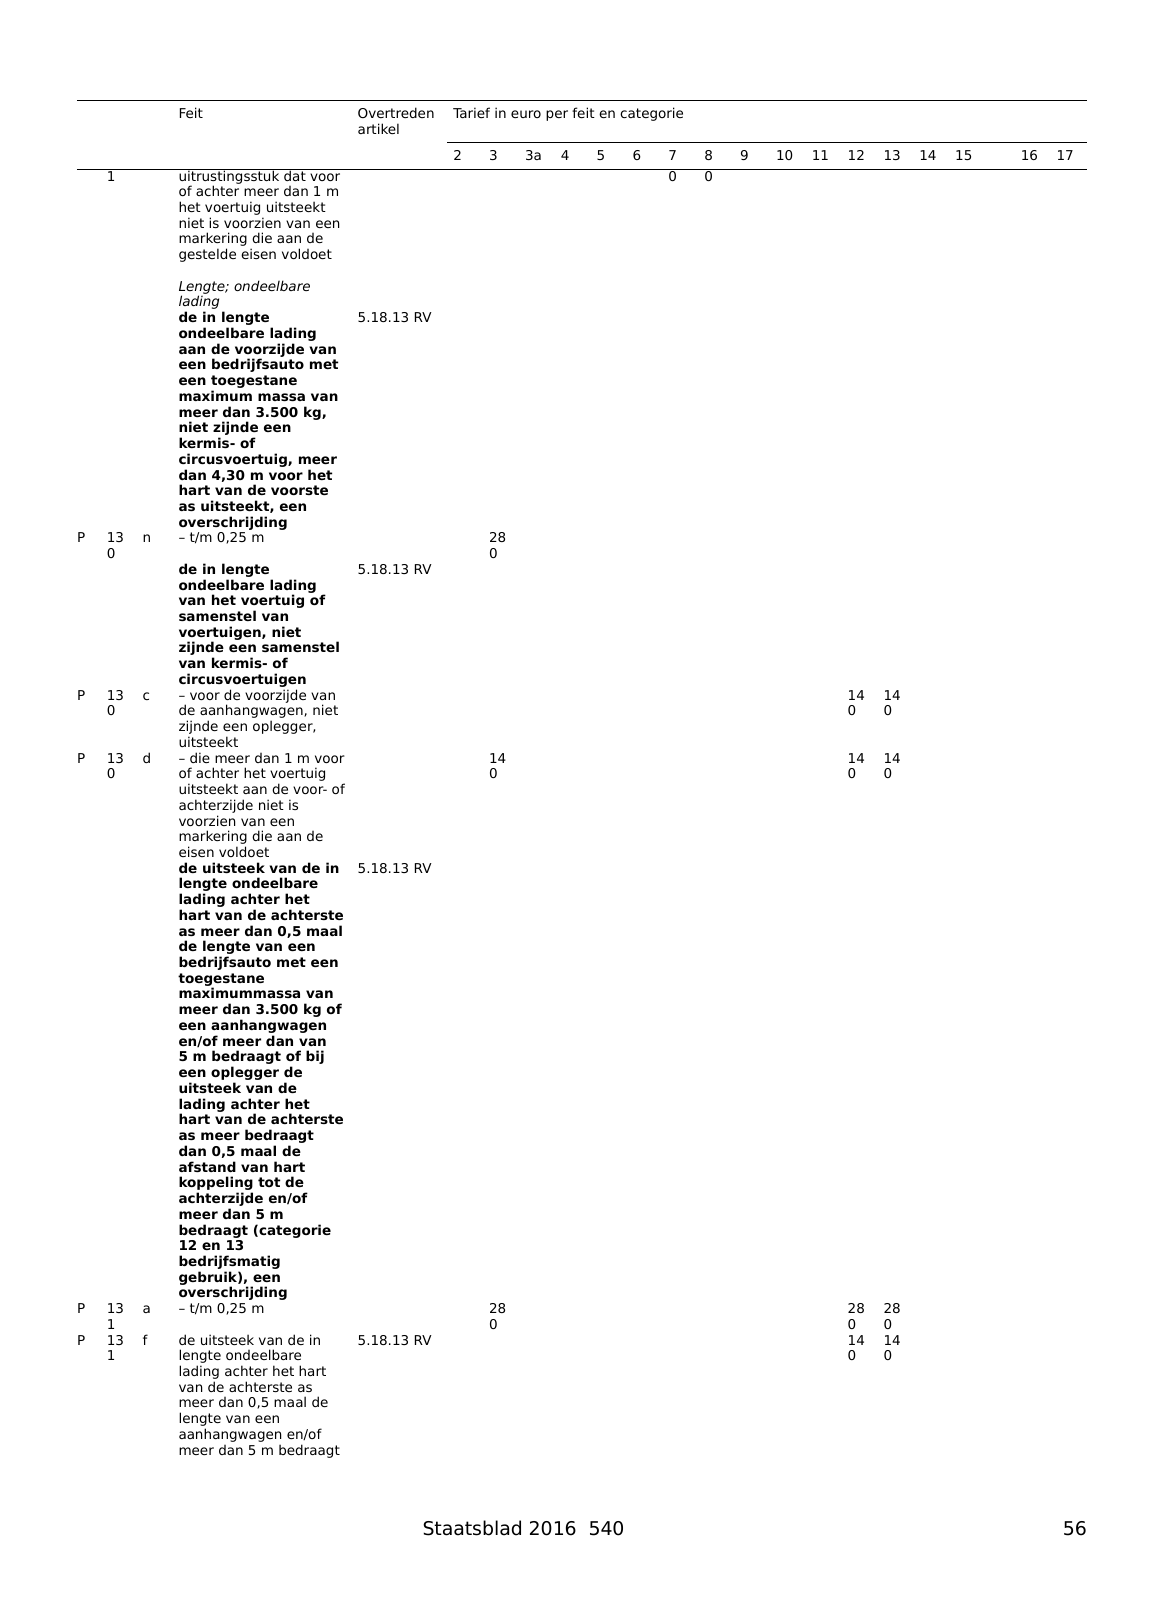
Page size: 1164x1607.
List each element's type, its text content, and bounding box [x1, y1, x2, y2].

table_cell 5.18.13 RV [352, 861, 447, 1301]
table_cell [1015, 263, 1051, 278]
table_cell [483, 861, 519, 1301]
table_cell [591, 861, 626, 1301]
table_cell 14 [913, 143, 949, 168]
table_cell [1015, 1301, 1051, 1332]
table_cell [519, 170, 555, 263]
table_cell 11 [806, 143, 841, 168]
table_cell [555, 170, 591, 263]
table_cell [949, 861, 1015, 1301]
table_cell [734, 310, 770, 530]
table_cell [949, 1333, 1015, 1458]
table_cell [136, 263, 172, 278]
table_cell 7 [662, 143, 698, 168]
table_cell 140 [841, 688, 877, 750]
table_cell 5 [591, 143, 626, 168]
table_cell [662, 1301, 698, 1332]
table_cell [519, 1301, 555, 1332]
table_cell 3 [483, 143, 519, 168]
table_cell [447, 562, 483, 687]
table_cell 9 [734, 143, 770, 168]
table_cell [877, 530, 913, 562]
table_cell [626, 562, 662, 687]
table_cell [626, 170, 662, 263]
table_cell [591, 688, 626, 750]
table_cell Lengte; ondeelbare lading [172, 279, 352, 310]
table_cell 280 [483, 1301, 519, 1332]
table_cell P [77, 1333, 101, 1458]
table_cell [806, 530, 841, 562]
table_cell n [136, 530, 172, 562]
table_cell [734, 530, 770, 562]
table_cell [770, 530, 806, 562]
table_cell [1015, 562, 1051, 687]
table_cell [77, 142, 101, 168]
table_cell [806, 861, 841, 1301]
table_cell 140 [877, 750, 913, 861]
table_cell [806, 688, 841, 750]
table_cell [626, 530, 662, 562]
table_cell [913, 861, 949, 1301]
table_cell de uitsteek van de in lengte ondeelbare lading achter het hart van de achterste as meer dan 0,5 maal de lengte van een aanhangwagen en/of meer dan 5 m bedraagt [172, 1333, 352, 1458]
table_header Feit [172, 101, 352, 142]
table_cell [519, 530, 555, 562]
table_cell [662, 688, 698, 750]
table_cell c [136, 688, 172, 750]
table_cell [136, 310, 172, 530]
table_cell [734, 750, 770, 861]
table_cell 0 [662, 170, 698, 263]
table_cell [770, 562, 806, 687]
table_cell 140 [483, 750, 519, 861]
table_cell de in lengte ondeelbare lading aan de voorzijde van een bedrijfsauto met een toegestane maximum massa van meer dan 3.500 kg, niet zijnde een kermis- of circusvoertuig, meer dan 4,30 m voor het hart van de voorste as uitsteekt, een overschrijding [172, 310, 352, 530]
table_cell [519, 263, 555, 278]
table_cell [734, 688, 770, 750]
table_cell [136, 562, 172, 687]
table_cell 5.18.13 RV [352, 562, 447, 687]
table_header [77, 101, 101, 142]
table_cell [591, 279, 626, 310]
table_cell [77, 170, 101, 263]
table_cell [519, 1333, 555, 1458]
table_cell P [77, 530, 101, 562]
table_cell [555, 750, 591, 861]
table_cell [136, 142, 172, 168]
table_cell [1051, 310, 1087, 530]
table_cell [77, 861, 101, 1301]
table_cell [662, 861, 698, 1301]
table_cell [662, 1333, 698, 1458]
table_cell [662, 263, 698, 278]
table_cell [447, 170, 483, 263]
table_cell [662, 310, 698, 530]
table_cell [770, 1333, 806, 1458]
table_cell [77, 310, 101, 530]
table_cell [949, 279, 1015, 310]
table_cell [172, 263, 352, 278]
table_cell – die meer dan 1 m voor of achter het voertuig uitsteekt aan de voor- of achterzijde niet is voorzien van een markering die aan de eisen voldoet [172, 750, 352, 861]
table_cell [949, 1301, 1015, 1332]
table_cell 13 [877, 143, 913, 168]
table_cell f [136, 1333, 172, 1458]
table_cell [806, 310, 841, 530]
table_cell 5.18.13 RV [352, 1333, 447, 1458]
table_cell [483, 279, 519, 310]
table_cell [555, 1333, 591, 1458]
table_cell [626, 263, 662, 278]
table_cell – t/m 0,25 m [172, 1301, 352, 1332]
table_cell [172, 142, 352, 168]
table_cell [913, 263, 949, 278]
table_cell [913, 1333, 949, 1458]
table_cell [841, 310, 877, 530]
table_cell [913, 170, 949, 263]
table_cell [913, 562, 949, 687]
table_cell [913, 310, 949, 530]
table_cell [483, 688, 519, 750]
table_cell 3a [519, 143, 555, 168]
table_cell [1015, 170, 1051, 263]
table_cell [698, 263, 734, 278]
table_cell [77, 279, 101, 310]
table_cell [352, 279, 447, 310]
table_cell 140 [877, 1333, 913, 1458]
table_cell 5.18.13 RV [352, 310, 447, 530]
table_cell [806, 1333, 841, 1458]
table_cell [555, 310, 591, 530]
table_cell a [136, 1301, 172, 1332]
table_cell [770, 750, 806, 861]
table_cell [698, 562, 734, 687]
table_cell [1051, 750, 1087, 861]
table_cell P [77, 688, 101, 750]
table_cell [1051, 530, 1087, 562]
table_cell [1015, 1333, 1051, 1458]
table_cell [841, 562, 877, 687]
table_cell [806, 170, 841, 263]
table_cell [806, 279, 841, 310]
table_cell [841, 861, 877, 1301]
table_cell [698, 861, 734, 1301]
table_cell [626, 279, 662, 310]
table_cell P [77, 1301, 101, 1332]
table_cell [734, 861, 770, 1301]
table_cell [447, 1333, 483, 1458]
table_cell – voor de voorzijde van de aanhangwagen, niet zijnde een oplegger, uitsteekt [172, 688, 352, 750]
table_cell [1015, 530, 1051, 562]
table_cell [352, 530, 447, 562]
table_cell 0 [698, 170, 734, 263]
table_cell [555, 279, 591, 310]
table_cell 140 [877, 688, 913, 750]
table_cell [447, 750, 483, 861]
table_cell [806, 1301, 841, 1332]
table_cell [949, 263, 1015, 278]
table_cell [841, 279, 877, 310]
table_cell [1015, 310, 1051, 530]
table_cell [591, 562, 626, 687]
table_cell [698, 1301, 734, 1332]
table_cell d [136, 750, 172, 861]
table_cell [770, 279, 806, 310]
table_cell [770, 263, 806, 278]
table_cell [555, 688, 591, 750]
table_cell [698, 688, 734, 750]
table_cell [591, 170, 626, 263]
table_cell [841, 263, 877, 278]
table_cell [662, 530, 698, 562]
table_cell [101, 861, 136, 1301]
table_cell [698, 310, 734, 530]
table_cell de in lengte ondeelbare lading van het voertuig of samenstel van voertuigen, niet zijnde een samenstel van kermis- of circusvoertuigen [172, 562, 352, 687]
table_header [101, 101, 136, 142]
table_cell 1 [101, 170, 136, 263]
table_cell [352, 142, 447, 168]
table_cell [1015, 688, 1051, 750]
table_cell [626, 750, 662, 861]
table_cell [555, 562, 591, 687]
table_cell [555, 263, 591, 278]
table_cell [913, 1301, 949, 1332]
table_cell [662, 562, 698, 687]
table_cell [626, 1333, 662, 1458]
table_cell [101, 263, 136, 278]
table_cell [770, 688, 806, 750]
table_header Tarief in euro per feit en categorie [447, 101, 1087, 142]
table_cell [662, 750, 698, 861]
table_cell [447, 279, 483, 310]
table_cell [447, 530, 483, 562]
table_cell [734, 562, 770, 687]
table_cell [806, 562, 841, 687]
table_cell [352, 750, 447, 861]
table_cell [877, 861, 913, 1301]
table_cell 17 [1051, 143, 1087, 168]
table_cell 4 [555, 143, 591, 168]
table_cell [949, 170, 1015, 263]
table_cell 2 [447, 143, 483, 168]
table_cell [591, 530, 626, 562]
table_cell [1015, 279, 1051, 310]
table_cell – t/m 0,25 m [172, 530, 352, 562]
table_cell [734, 263, 770, 278]
table_cell [519, 750, 555, 861]
table_cell 16 [1015, 143, 1051, 168]
table_cell [447, 310, 483, 530]
table_cell [1051, 263, 1087, 278]
table_cell [555, 1301, 591, 1332]
table_cell [949, 688, 1015, 750]
table_cell [1051, 1301, 1087, 1332]
table_cell [841, 530, 877, 562]
table_cell 140 [841, 1333, 877, 1458]
table_cell 131 [101, 1301, 136, 1332]
table_cell [519, 279, 555, 310]
table_cell [877, 263, 913, 278]
table_cell [447, 1301, 483, 1332]
table_cell [734, 1301, 770, 1332]
table_cell [136, 279, 172, 310]
table_cell [949, 530, 1015, 562]
table_cell [555, 861, 591, 1301]
table_cell [519, 688, 555, 750]
table_cell [101, 310, 136, 530]
table_cell [1015, 861, 1051, 1301]
table_cell [698, 750, 734, 861]
table_cell [483, 1333, 519, 1458]
table_cell [483, 562, 519, 687]
table_cell [555, 530, 591, 562]
table_cell 130 [101, 688, 136, 750]
table_cell [1051, 279, 1087, 310]
table_cell [734, 279, 770, 310]
table_cell [913, 279, 949, 310]
table_cell [352, 688, 447, 750]
table_header Overtreden artikel [352, 101, 447, 142]
table_cell [734, 1333, 770, 1458]
table_header [136, 101, 172, 142]
table_cell [662, 279, 698, 310]
table_cell [591, 750, 626, 861]
table_cell P [77, 750, 101, 861]
table_cell 6 [626, 143, 662, 168]
table_cell 280 [483, 530, 519, 562]
table_cell [734, 170, 770, 263]
table_cell 130 [101, 530, 136, 562]
table_cell [519, 562, 555, 687]
table_cell [101, 562, 136, 687]
table_cell [913, 530, 949, 562]
table_cell 12 [841, 143, 877, 168]
table_cell [949, 562, 1015, 687]
table_cell [447, 688, 483, 750]
table_cell [877, 170, 913, 263]
table_cell [447, 861, 483, 1301]
table_cell [698, 1333, 734, 1458]
table_cell [770, 1301, 806, 1332]
table_cell [483, 170, 519, 263]
table_cell 130 [101, 750, 136, 861]
table_cell [77, 562, 101, 687]
table_cell uitrustingsstuk dat voor of achter meer dan 1 m het voertuig uitsteekt niet is voorzien van een markering die aan de gestelde eisen voldoet [172, 170, 352, 263]
table_cell [770, 861, 806, 1301]
table_cell [770, 310, 806, 530]
table_cell [1051, 170, 1087, 263]
table_cell 15 [949, 143, 1015, 168]
table_cell [591, 1301, 626, 1332]
table_cell [519, 310, 555, 530]
table_cell [806, 750, 841, 861]
table_cell [626, 688, 662, 750]
table_cell [483, 263, 519, 278]
table_cell 280 [841, 1301, 877, 1332]
table_cell [101, 142, 136, 168]
table_cell [806, 263, 841, 278]
table_cell [352, 1301, 447, 1332]
table_cell [913, 688, 949, 750]
table_cell [626, 861, 662, 1301]
table_cell [949, 750, 1015, 861]
table_cell [1051, 562, 1087, 687]
table_cell [1015, 750, 1051, 861]
table_cell de uitsteek van de in lengte ondeelbare lading achter het hart van de achterste as meer dan 0,5 maal de lengte van een bedrijfsauto met een toegestane maximummassa van meer dan 3.500 kg of een aanhangwagen en/of meer dan van 5 m bedraagt of bij een oplegger de uitsteek van de lading achter het hart van de achterste as meer bedraagt dan 0,5 maal de afstand van hart koppeling tot de achterzijde en/of meer dan 5 m bedraagt (categorie 12 en 13 bedrijfsmatig gebruik), een overschrijding [172, 861, 352, 1301]
table_cell [447, 263, 483, 278]
table_cell [949, 310, 1015, 530]
table_cell [591, 1333, 626, 1458]
table_cell [698, 530, 734, 562]
table_cell 140 [841, 750, 877, 861]
table_cell 8 [698, 143, 734, 168]
table_cell [1051, 1333, 1087, 1458]
table_cell [352, 170, 447, 263]
table_cell [591, 310, 626, 530]
table_cell [877, 562, 913, 687]
table_cell 280 [877, 1301, 913, 1332]
table_cell [77, 263, 101, 278]
table_cell 10 [770, 143, 806, 168]
table_cell [877, 279, 913, 310]
table_cell [1051, 688, 1087, 750]
table_cell [626, 310, 662, 530]
table_cell [136, 170, 172, 263]
table_cell [591, 263, 626, 278]
table_cell [877, 310, 913, 530]
table_cell [136, 861, 172, 1301]
table_cell [841, 170, 877, 263]
table_cell [1051, 861, 1087, 1301]
table_cell [352, 263, 447, 278]
table_cell [698, 279, 734, 310]
table_cell [770, 170, 806, 263]
table_cell [913, 750, 949, 861]
table_cell 131 [101, 1333, 136, 1458]
table_cell [483, 310, 519, 530]
table_cell [101, 279, 136, 310]
table_cell [626, 1301, 662, 1332]
table_cell [519, 861, 555, 1301]
